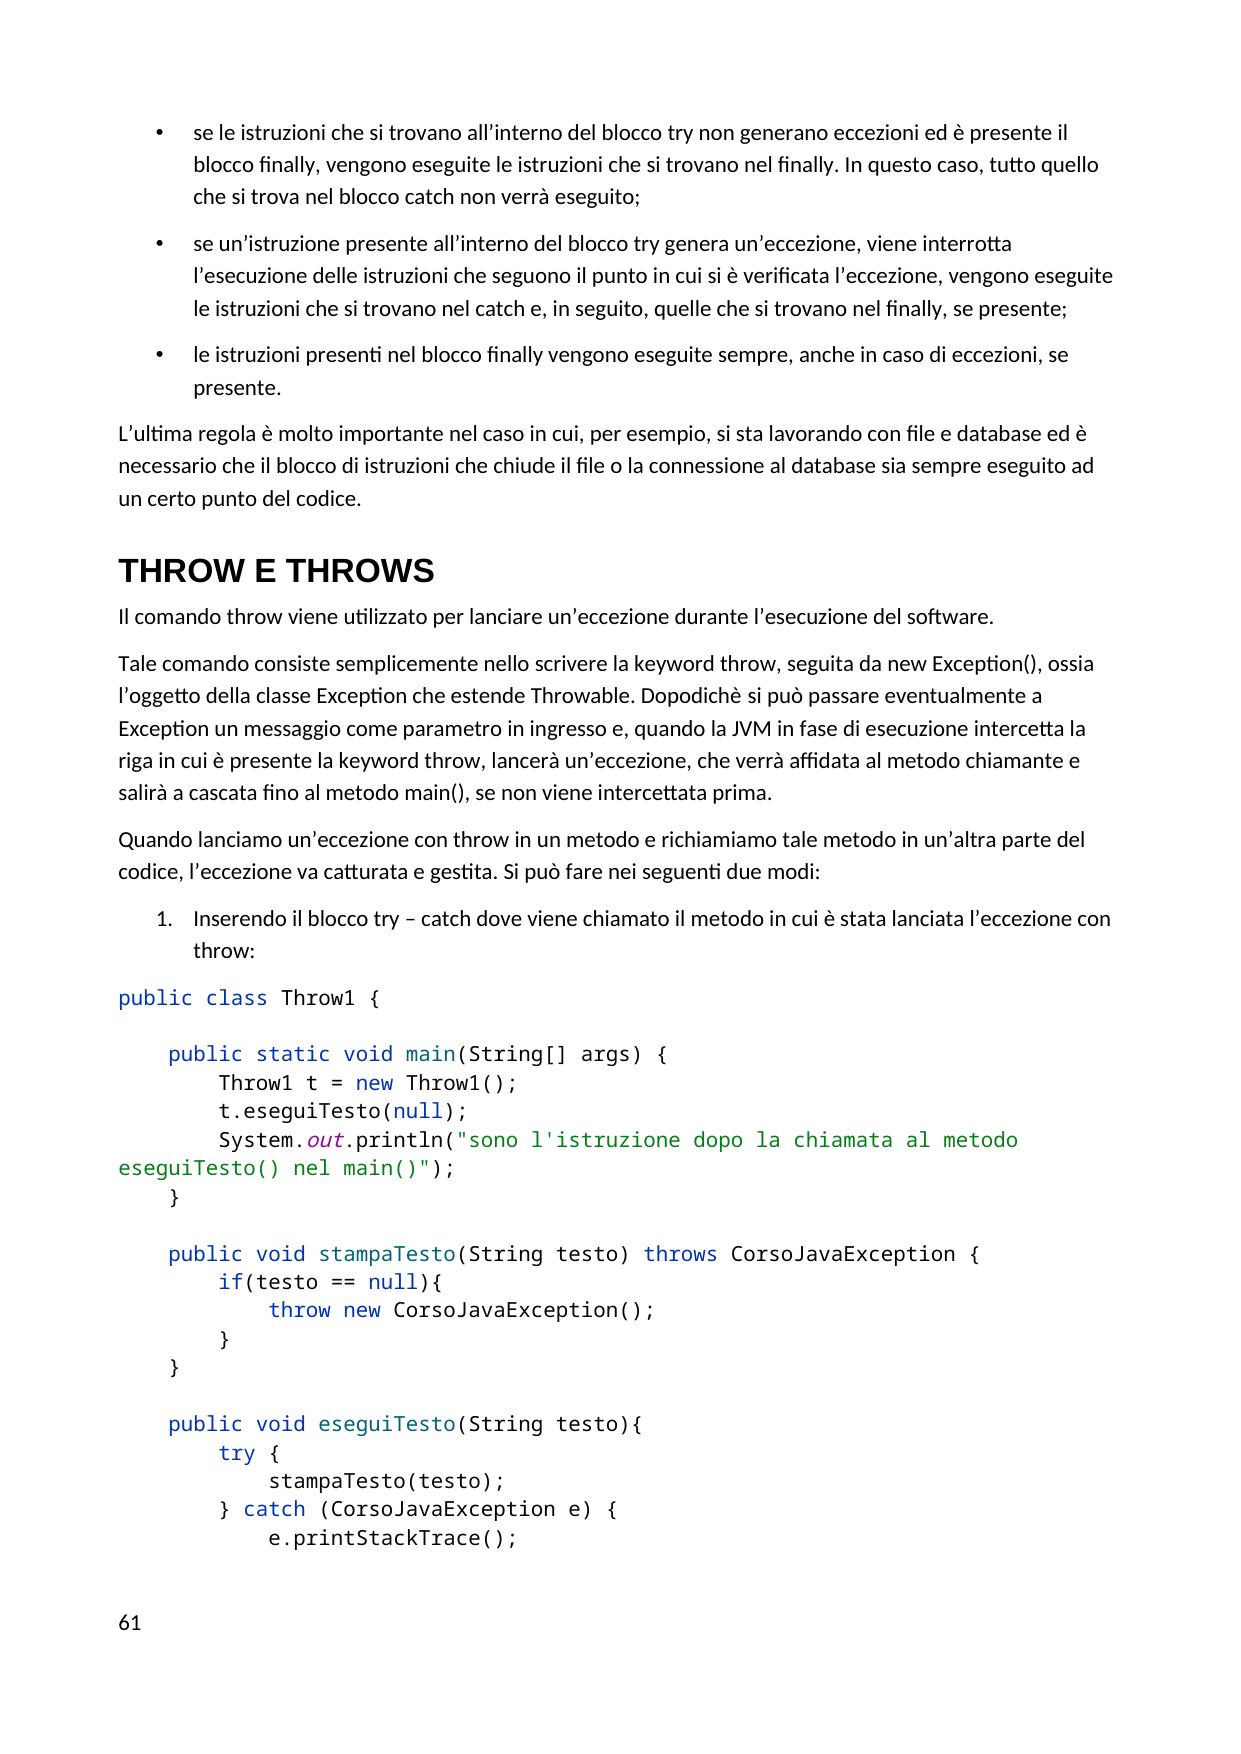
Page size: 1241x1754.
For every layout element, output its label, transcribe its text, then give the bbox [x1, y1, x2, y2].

text Il comando throw viene utilizzato per lanciare un’eccezione durante l’esecuzione del software. [118, 602, 1122, 631]
list se le istruzioni che si trovano all’interno del blocco try non generano eccezioni ed è presente il blocco finally, vengono eseguite le istruzioni che si trovano nel finally. In questo caso, tutto quello che si trova nel blocco catch non verrà eseguito; [156, 118, 1122, 211]
list se un’istruzione presente all’interno del blocco try genera un’eccezione, viene interrotta l’esecuzione delle istruzioni che seguono il punto in cui si è verificata l’eccezione, vengono eseguite le istruzioni che si trovano nel catch e, in seguito, quelle che si trovano nel finally, se presente; [156, 229, 1122, 322]
text L’ultima regola è molto importante nel caso in cui, per esempio, si sta lavorando con file e database ed è necessario che il blocco di istruzioni che chiude il file o la connessione al database sia sempre eseguito ad un certo punto del codice. [118, 419, 1122, 512]
list le istruzioni presenti nel blocco finally vengono eseguite sempre, anche in caso di eccezioni, se presente. [156, 340, 1122, 401]
text public class Throw1 { public static void main(String[] args) { Throw1 t = new Throw1(); t.eseguiTesto(null); System.out.println("sono l'istruzione dopo la chiamata al metodo eseguiTesto() nel main()"); } public void stampaTesto(String testo) throws CorsoJavaException { if(testo == null){ throw new CorsoJavaException(); } } public void eseguiTesto(String testo){ try { stampaTesto(testo); } catch (CorsoJavaException e) { e.printStackTrace(); [118, 983, 1122, 1551]
text Tale comando consiste semplicemente nello scrivere la keyword throw, seguita da new Exception(), ossia l’oggetto della classe Exception che estende Throwable. Dopodichè si può passare eventualmente a Exception un messaggio come parametro in ingresso e, quando la JVM in fase di esecuzione intercetta la riga in cui è presente la keyword throw, lancerà un’eccezione, che verrà affidata al metodo chiamante e salirà a cascata fino al metodo main(), se non viene intercettata prima. [118, 649, 1122, 806]
text Quando lanciamo un’eccezione con throw in un metodo e richiamiamo tale metodo in un’altra parte del codice, l’eccezione va catturata e gestita. Si può fare nei seguenti due modi: [118, 825, 1122, 885]
list Inserendo il blocco try – catch dove viene chiamato il metodo in cui è stata lanciata l’eccezione con throw: [156, 904, 1122, 964]
subtitle THROW E THROWS [118, 551, 1122, 590]
